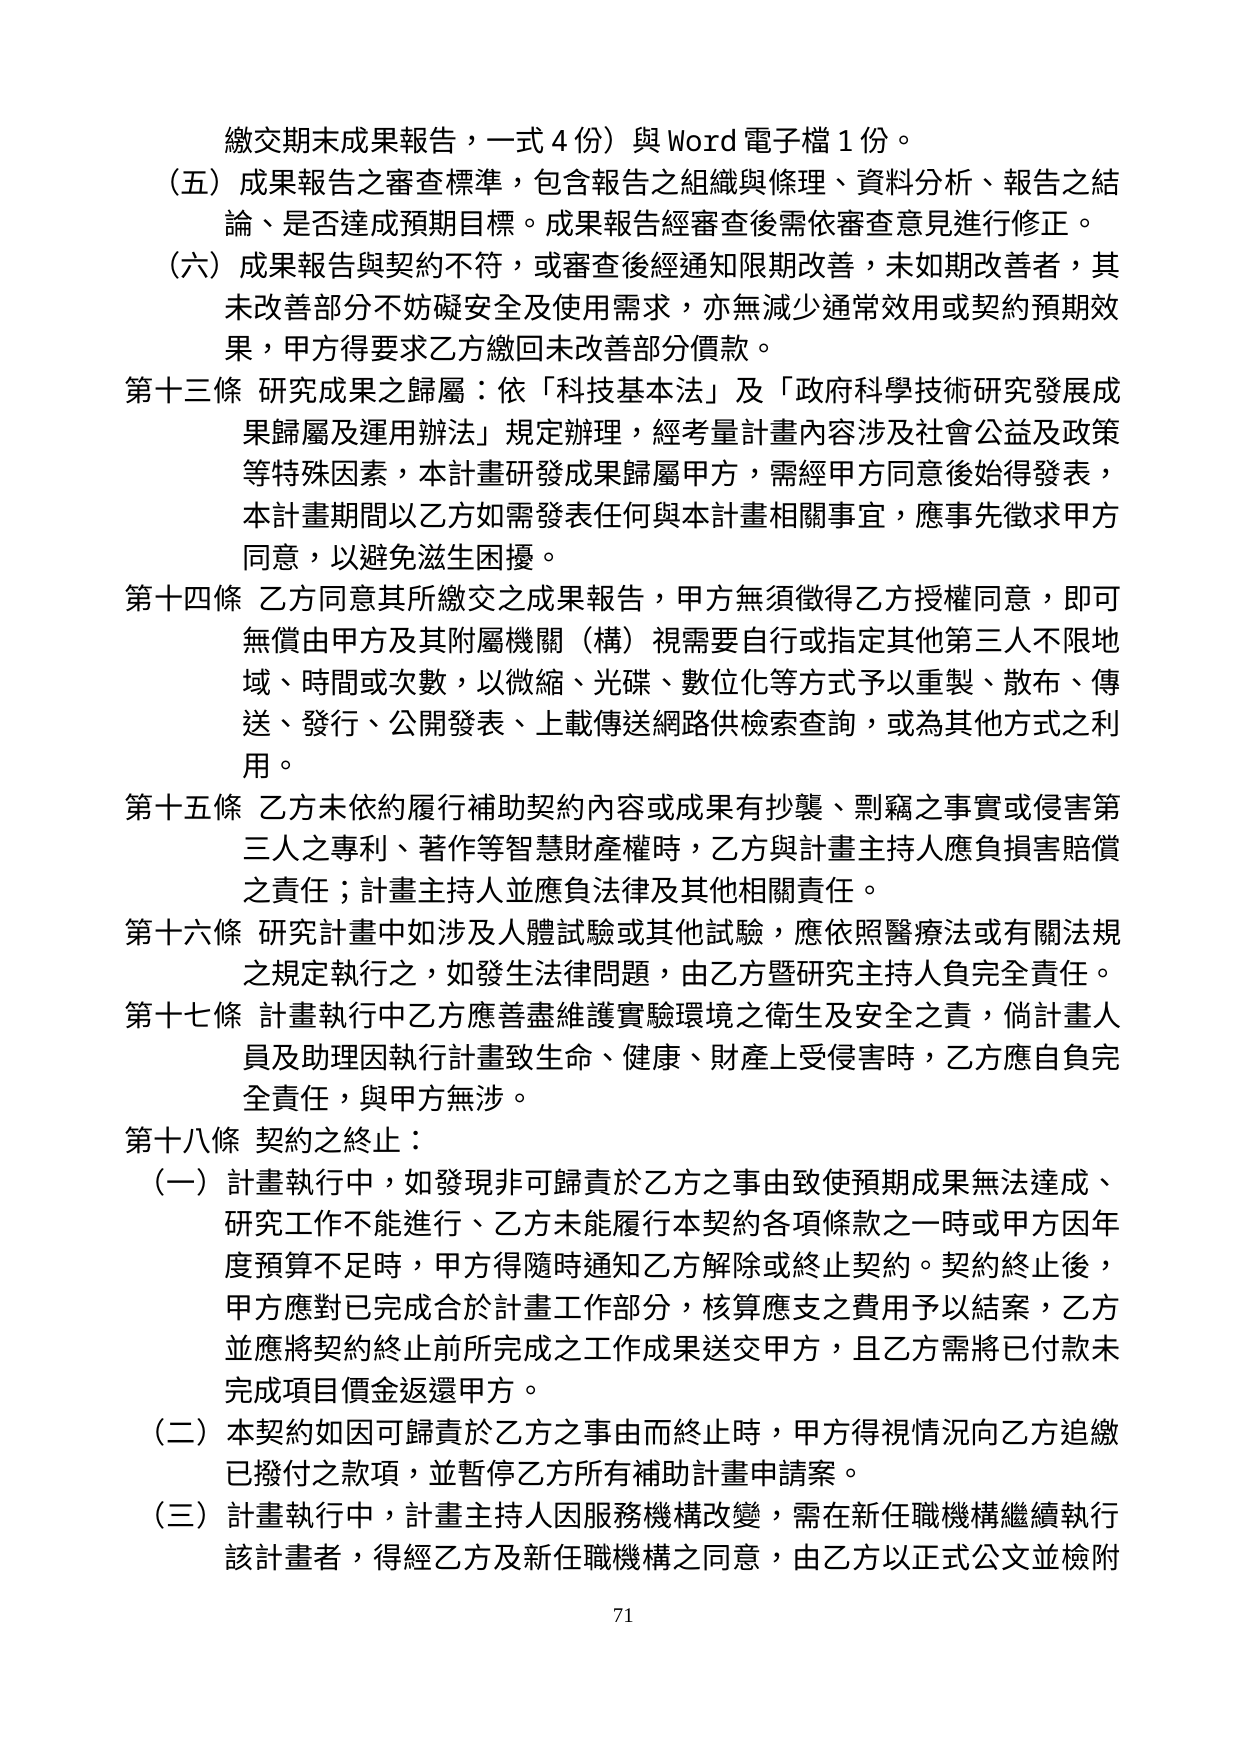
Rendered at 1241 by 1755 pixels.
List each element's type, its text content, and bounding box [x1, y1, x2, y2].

text 第十五條 乙方未依約履行補助契約內容或成果有抄襲、剽竊之事實或侵害第三人之專利、著作等智慧財產權時，乙方與計畫主持人應負損害賠償之責任；計畫主持人並應負法律及其他相關責任。 [124, 785, 1122, 910]
text 第十八條 契約之終止： [124, 1118, 1122, 1160]
text 繳交期末成果報告，一式4份）與Word電子檔1份。 [151, 118, 1122, 160]
text （六）成果報告與契約不符，或審查後經通知限期改善，未如期改善者，其未改善部分不妨礙安全及使用需求，亦無減少通常效用或契約預期效果，甲方得要求乙方繳回未改善部分價款。 [151, 243, 1122, 368]
text 第十四條 乙方同意其所繳交之成果報告，甲方無須徵得乙方授權同意，即可無償由甲方及其附屬機關（構）視需要自行或指定其他第三人不限地域、時間或次數，以微縮、光碟、數位化等方式予以重製、散布、傳送、發行、公開發表、上載傳送網路供檢索查詢，或為其他方式之利用。 [124, 576, 1122, 785]
text 第十七條 計畫執行中乙方應善盡維護實驗環境之衛生及安全之責，倘計畫人員及助理因執行計畫致生命、健康、財產上受侵害時，乙方應自負完全責任，與甲方無涉。 [124, 993, 1122, 1118]
text 第十六條 研究計畫中如涉及人體試驗或其他試驗，應依照醫療法或有關法規之規定執行之，如發生法律問題，由乙方暨研究主持人負完全責任。 [124, 910, 1122, 993]
text （二）本契約如因可歸責於乙方之事由而終止時，甲方得視情況向乙方追繳已撥付之款項，並暫停乙方所有補助計畫申請案。 [137, 1410, 1122, 1493]
text （五）成果報告之審查標準，包含報告之組織與條理、資料分析、報告之結論、是否達成預期目標。成果報告經審查後需依審查意見進行修正。 [151, 160, 1122, 243]
text 第十三條 研究成果之歸屬：依「科技基本法」及「政府科學技術研究發展成果歸屬及運用辦法」規定辦理，經考量計畫內容涉及社會公益及政策等特殊因素，本計畫研發成果歸屬甲方，需經甲方同意後始得發表，本計畫期間以乙方如需發表任何與本計畫相關事宜，應事先徵求甲方同意，以避免滋生困擾。 [124, 368, 1122, 576]
text （三）計畫執行中，計畫主持人因服務機構改變，需在新任職機構繼續執行該計畫者，得經乙方及新任職機構之同意，由乙方以正式公文並檢附 [137, 1493, 1122, 1576]
text （一）計畫執行中，如發現非可歸責於乙方之事由致使預期成果無法達成、研究工作不能進行、乙方未能履行本契約各項條款之一時或甲方因年度預算不足時，甲方得隨時通知乙方解除或終止契約。契約終止後，甲方應對已完成合於計畫工作部分，核算應支之費用予以結案，乙方並應將契約終止前所完成之工作成果送交甲方，且乙方需將已付款未完成項目價金返還甲方。 [137, 1160, 1122, 1410]
